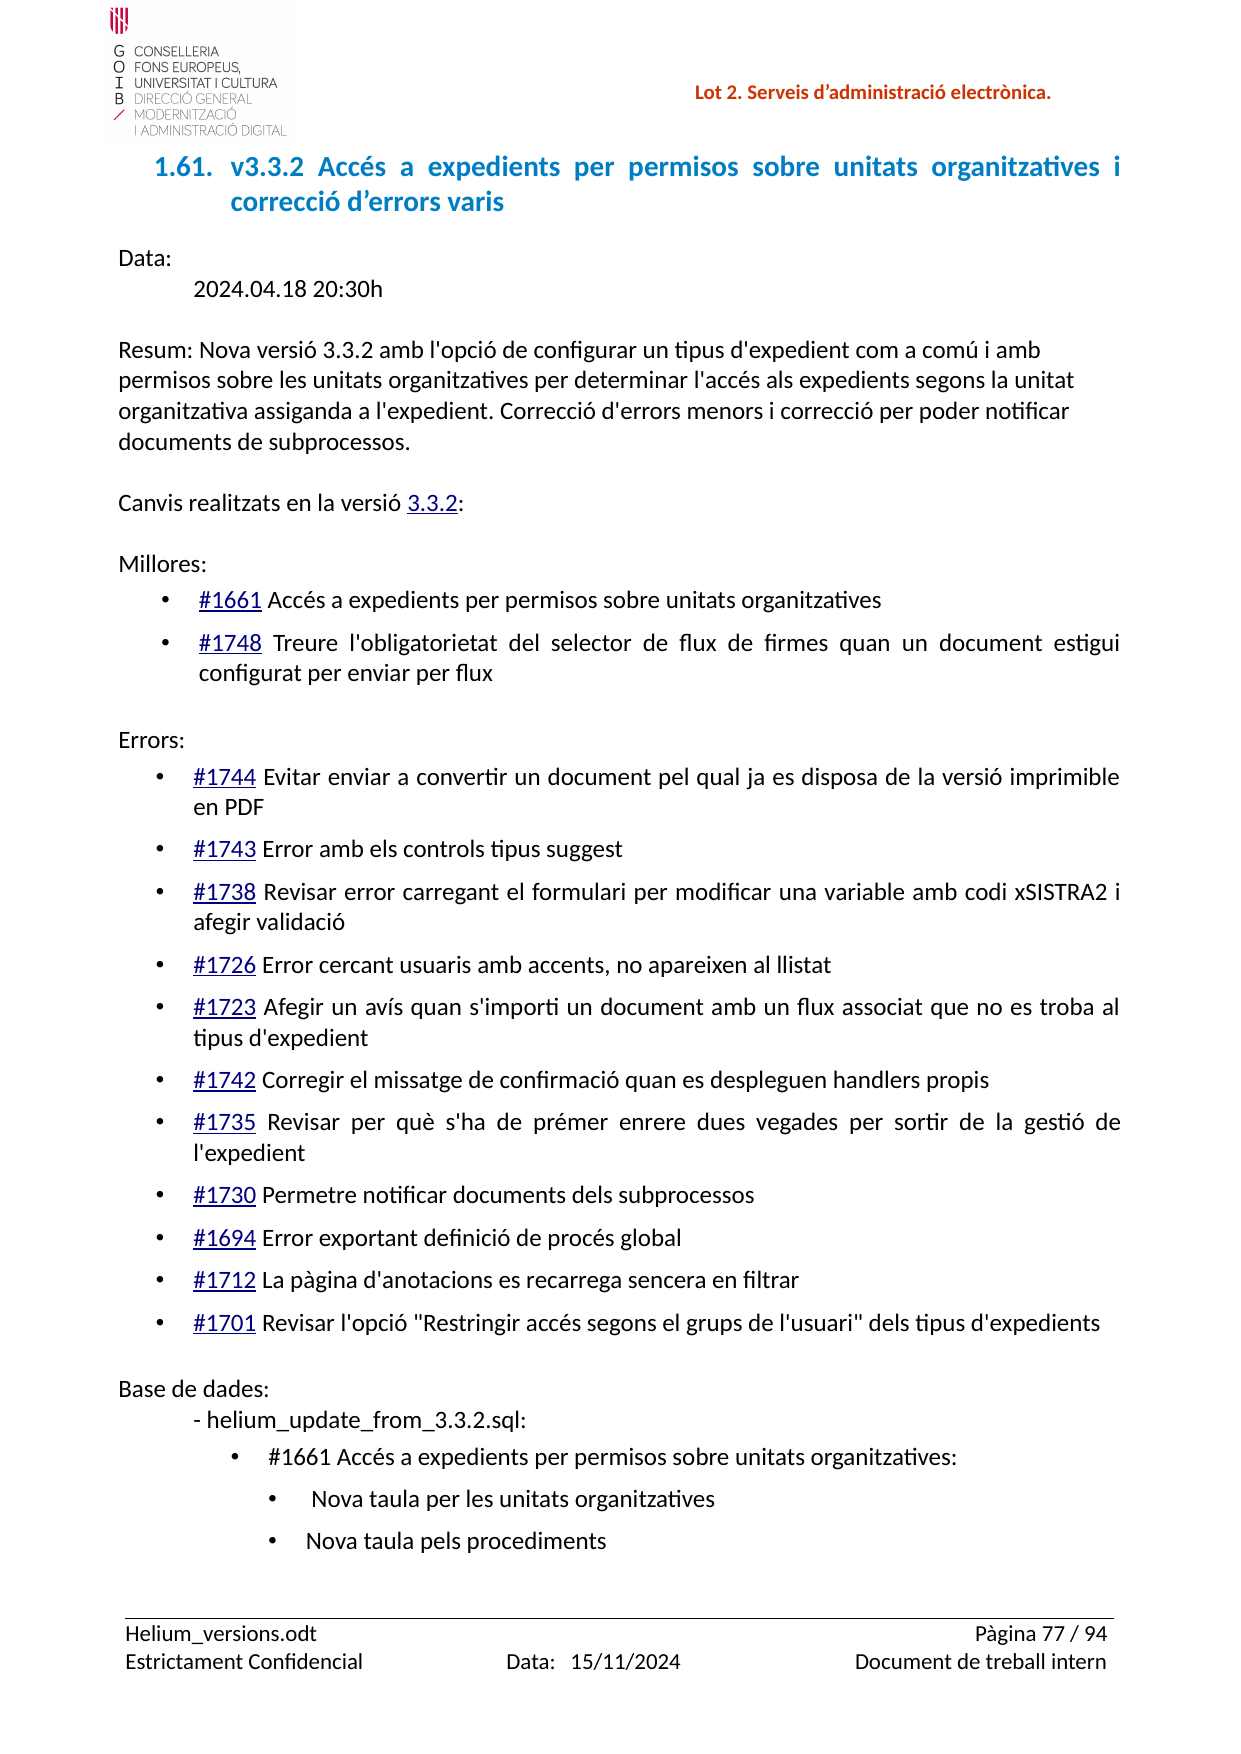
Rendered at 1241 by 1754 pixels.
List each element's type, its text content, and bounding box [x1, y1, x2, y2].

subtitle v3.3.2 Accés a expedients per permisos sobre unitats organitzatives i correcció d’errors varis [153, 148, 1122, 219]
text Base de dades: [118, 1374, 1122, 1404]
text - helium_update_from_3.3.2.sql: [118, 1404, 1122, 1435]
text Resum: Nova versió 3.3.2 amb l'opció de configurar un tipus d'expedient com a comú i amb permisos sobre les unitats organitzatives per determinar l'accés als expedients segons la unitat organitzativa assiganda a l'expedient. Correcció d'errors menors i correcció per poder notificar documents de subprocessos. [118, 334, 1122, 456]
list #1661 Accés a expedients per permisos sobre unitats organitzatives [161, 584, 1122, 615]
text Data: [118, 243, 1122, 273]
list #1661 Accés a expedients per permisos sobre unitats organitzatives: [231, 1441, 1122, 1471]
text Errors: [118, 724, 1122, 755]
list #1712 La pàgina d'anotacions es recarrega sencera en filtrar [156, 1264, 1122, 1295]
list #1726 Error cercant usuaris amb accents, no apareixen al llistat [156, 949, 1122, 979]
list #1723 Afegir un avís quan s'importi un document amb un flux associat que no es troba al tipus d'expedient [156, 991, 1122, 1052]
list #1738 Revisar error carregant el formulari per modificar una variable amb codi xSISTRA2 i afegir validació [156, 876, 1122, 937]
list #1701 Revisar l'opció "Restringir accés segons el grups de l'usuari" dels tipus d'expedients [156, 1307, 1122, 1337]
list Nova taula pels procediments [268, 1525, 1122, 1556]
picture [100, 0, 297, 144]
list #1743 Error amb els controls tipus suggest [156, 833, 1122, 864]
text 2024.04.18 20:30h [118, 273, 1122, 304]
list #1694 Error exportant definició de procés global [156, 1222, 1122, 1252]
text Canvis realitzats en la versió 3.3.2: [118, 487, 1122, 517]
list #1748 Treure l'obligatorietat del selector de flux de firmes quan un document estigui configurat per enviar per flux [161, 627, 1122, 688]
list #1730 Permetre notificar documents dels subprocessos [156, 1179, 1122, 1210]
list #1742 Corregir el missatge de confirmació quan es despleguen handlers propis [156, 1064, 1122, 1095]
text Millores: [118, 548, 1122, 578]
list #1735 Revisar per què s'ha de prémer enrere dues vegades per sortir de la gestió de l'expedient [156, 1107, 1122, 1168]
list #1744 Evitar enviar a convertir un document pel qual ja es disposa de la versió imprimible en PDF [156, 761, 1122, 822]
list Nova taula per les unitats organitzatives [268, 1483, 1122, 1513]
